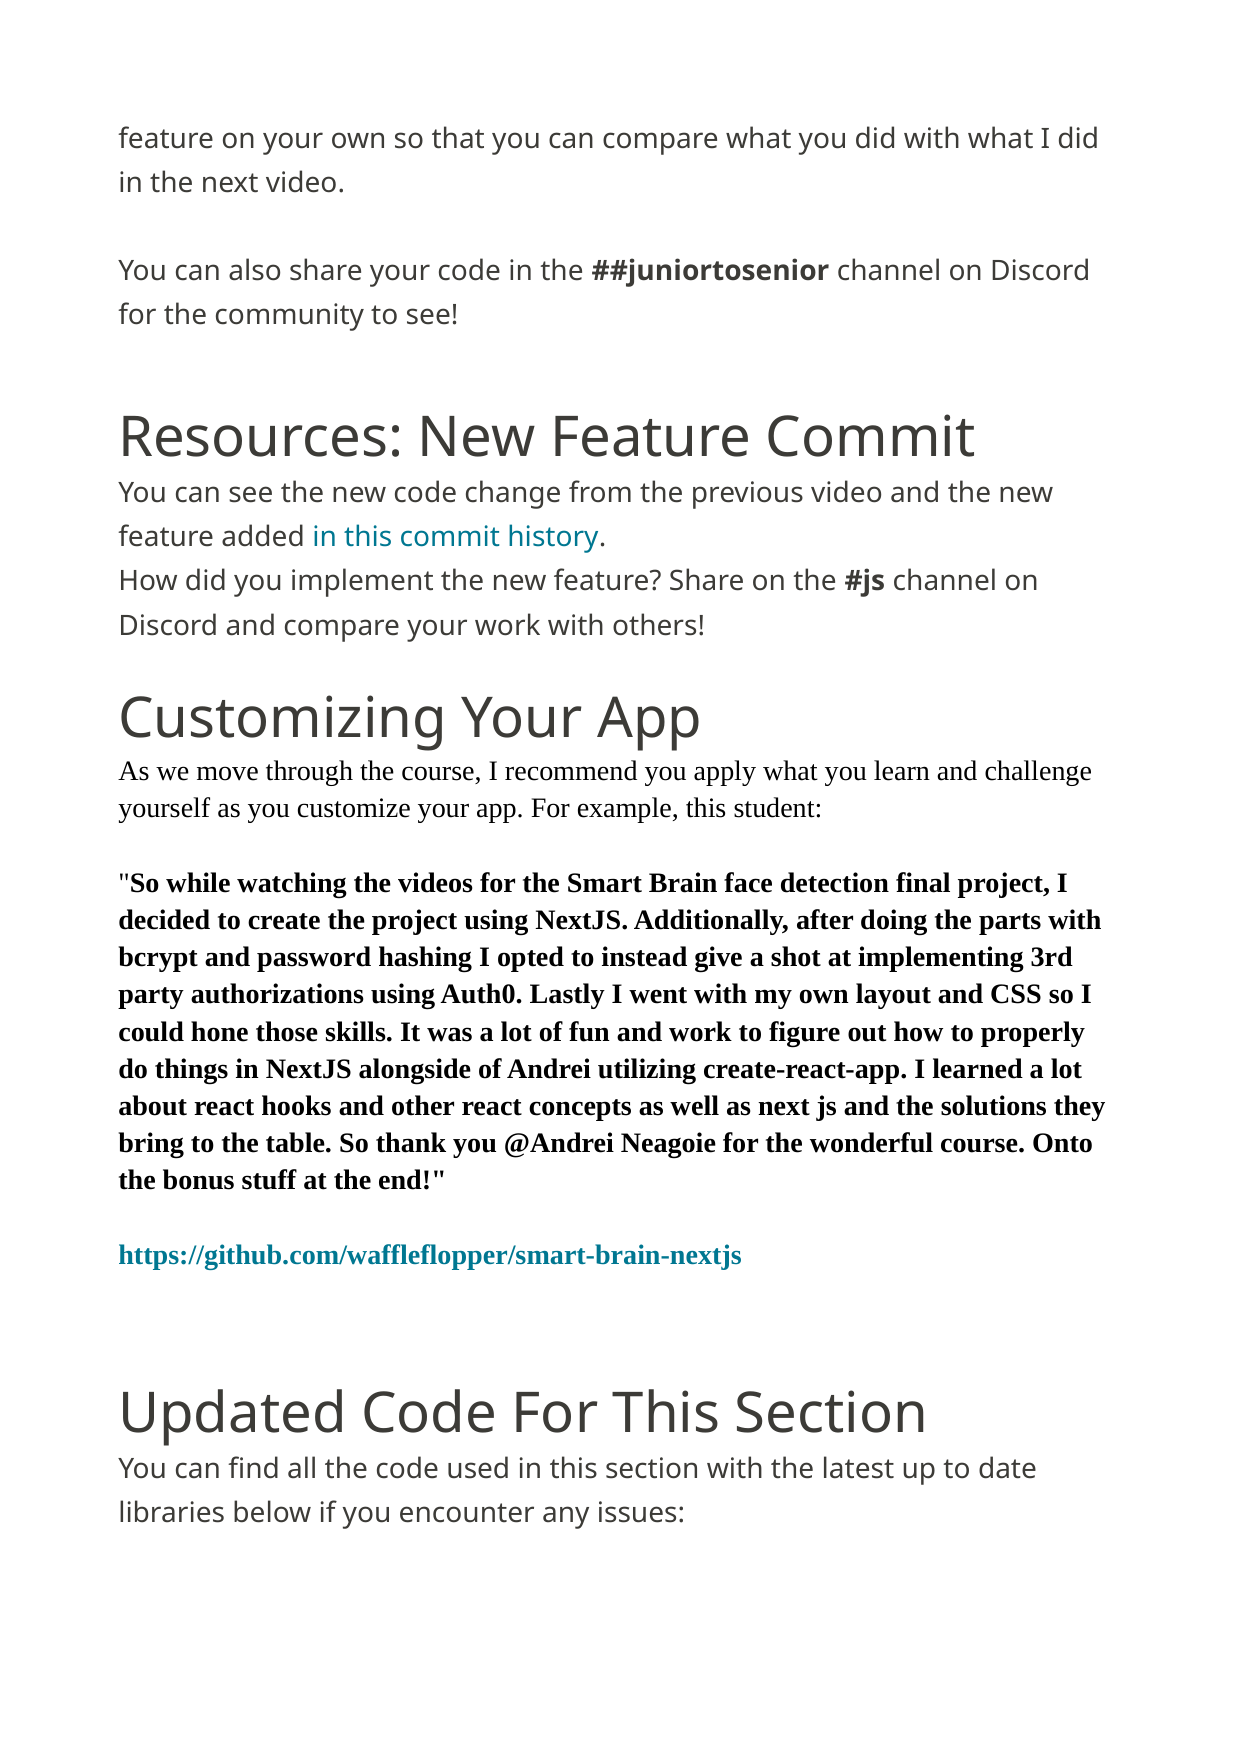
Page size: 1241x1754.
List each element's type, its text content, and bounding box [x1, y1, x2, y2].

text feature on your own so that you can compare what you did with what I did in the next video. You can also share your code in the ##juniortosenior channel on Discord for the community to see! [118, 118, 1122, 333]
text How did you implement the new feature? Share on the #js channel on Discord and compare your work with others! [118, 561, 1122, 643]
text Resources: New Feature Commit [118, 396, 1122, 473]
text You can find all the code used in this section with the latest up to date libraries below if you encounter any issues: [118, 1449, 1122, 1575]
text You can see the new code change from the previous video and the new feature added in this commit history. [118, 473, 1122, 555]
text Updated Code For This Section [118, 1372, 1122, 1449]
text Customizing Your App [118, 678, 1122, 754]
text As we move through the course, I recommend you apply what you learn and challenge yourself as you customize your app. For example, this student: "So while watching the videos for the Smart Brain face detection final project, I decided to create the project using NextJS. Additionally, after doing the parts with bcrypt and password hashing I opted to instead give a shot at implementing 3rd party authorizations using Auth0. Lastly I went with my own layout and CSS so I could hone those skills. It was a lot of fun and work to figure out how to properly do things in NextJS alongside of Andrei utilizing create-react-app. I learned a lot about react hooks and other react concepts as well as next js and the solutions they bring to the table. So thank you @Andrei Neagoie for the wonderful course. Onto the bonus stuff at the end!" https://github.com/waffleflopper/smart-brain-nextjs [118, 754, 1122, 1270]
